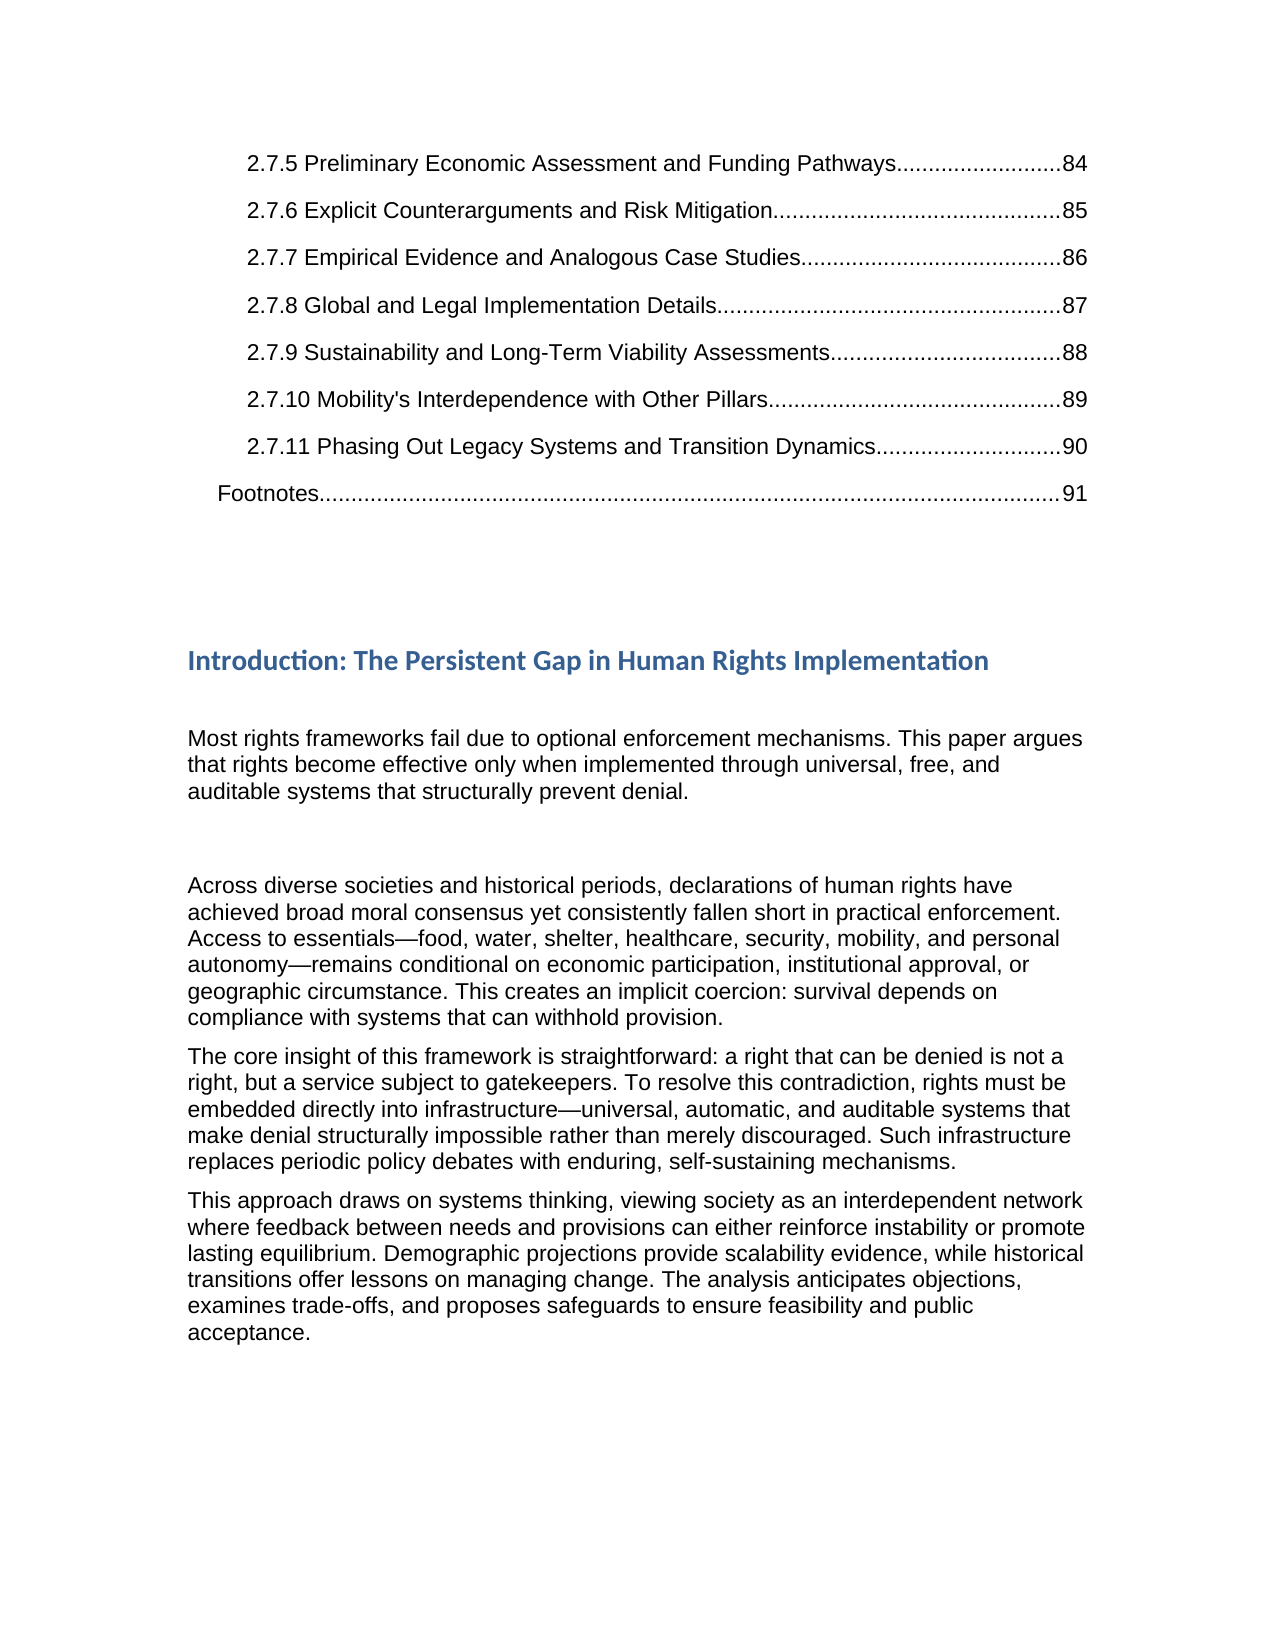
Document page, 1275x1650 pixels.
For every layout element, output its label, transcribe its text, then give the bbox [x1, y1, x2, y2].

text This approach draws on systems thinking, viewing society as an interdependent network where feedback between needs and provisions can either reinforce instability or promote lasting equilibrium. Demographic projections provide scalability evidence, while historical transitions offer lessons on managing change. The analysis anticipates objections, examines trade-offs, and proposes safeguards to ensure feasibility and public acceptance. [187, 1187, 1087, 1345]
text 2.7.11 Phasing Out Legacy Systems and Transition Dynamics 90 [247, 433, 1087, 459]
text 2.7.9 Sustainability and Long-Term Viability Assessments 88 [247, 339, 1087, 365]
subtitle Introduction: The Persistent Gap in Human Rights Implementation [187, 642, 1087, 678]
text 2.7.10 Mobility's Interdependence with Other Pillars 89 [247, 386, 1087, 412]
text Across diverse societies and historical periods, declarations of human rights have achieved broad moral consensus yet consistently fallen short in practical enforcement. Access to essentials—food, water, shelter, healthcare, security, mobility, and personal autonomy—remains conditional on economic participation, institutional approval, or geographic circumstance. This creates an implicit coercion: survival depends on compliance with systems that can withhold provision. [187, 872, 1087, 1030]
text 2.7.5 Preliminary Economic Assessment and Funding Pathways 84 [247, 150, 1087, 176]
text 2.7.7 Empirical Evidence and Analogous Case Studies 86 [247, 244, 1087, 271]
text Most rights frameworks fail due to optional enforcement mechanisms. This paper argues that rights become effective only when implemented through universal, free, and auditable systems that structurally prevent denial. [187, 725, 1087, 804]
text 2.7.6 Explicit Counterarguments and Risk Mitigation 85 [247, 197, 1087, 223]
text 2.7.8 Global and Legal Implementation Details 87 [247, 292, 1087, 318]
text Footnotes 91 [217, 480, 1087, 507]
text The core insight of this framework is straightforward: a right that can be denied is not a right, but a service subject to gatekeepers. To resolve this contradiction, rights must be embedded directly into infrastructure—universal, automatic, and auditable systems that make denial structurally impossible rather than merely discouraged. Such infrastructure replaces periodic policy debates with enduring, self-sustaining mechanisms. [187, 1043, 1087, 1174]
